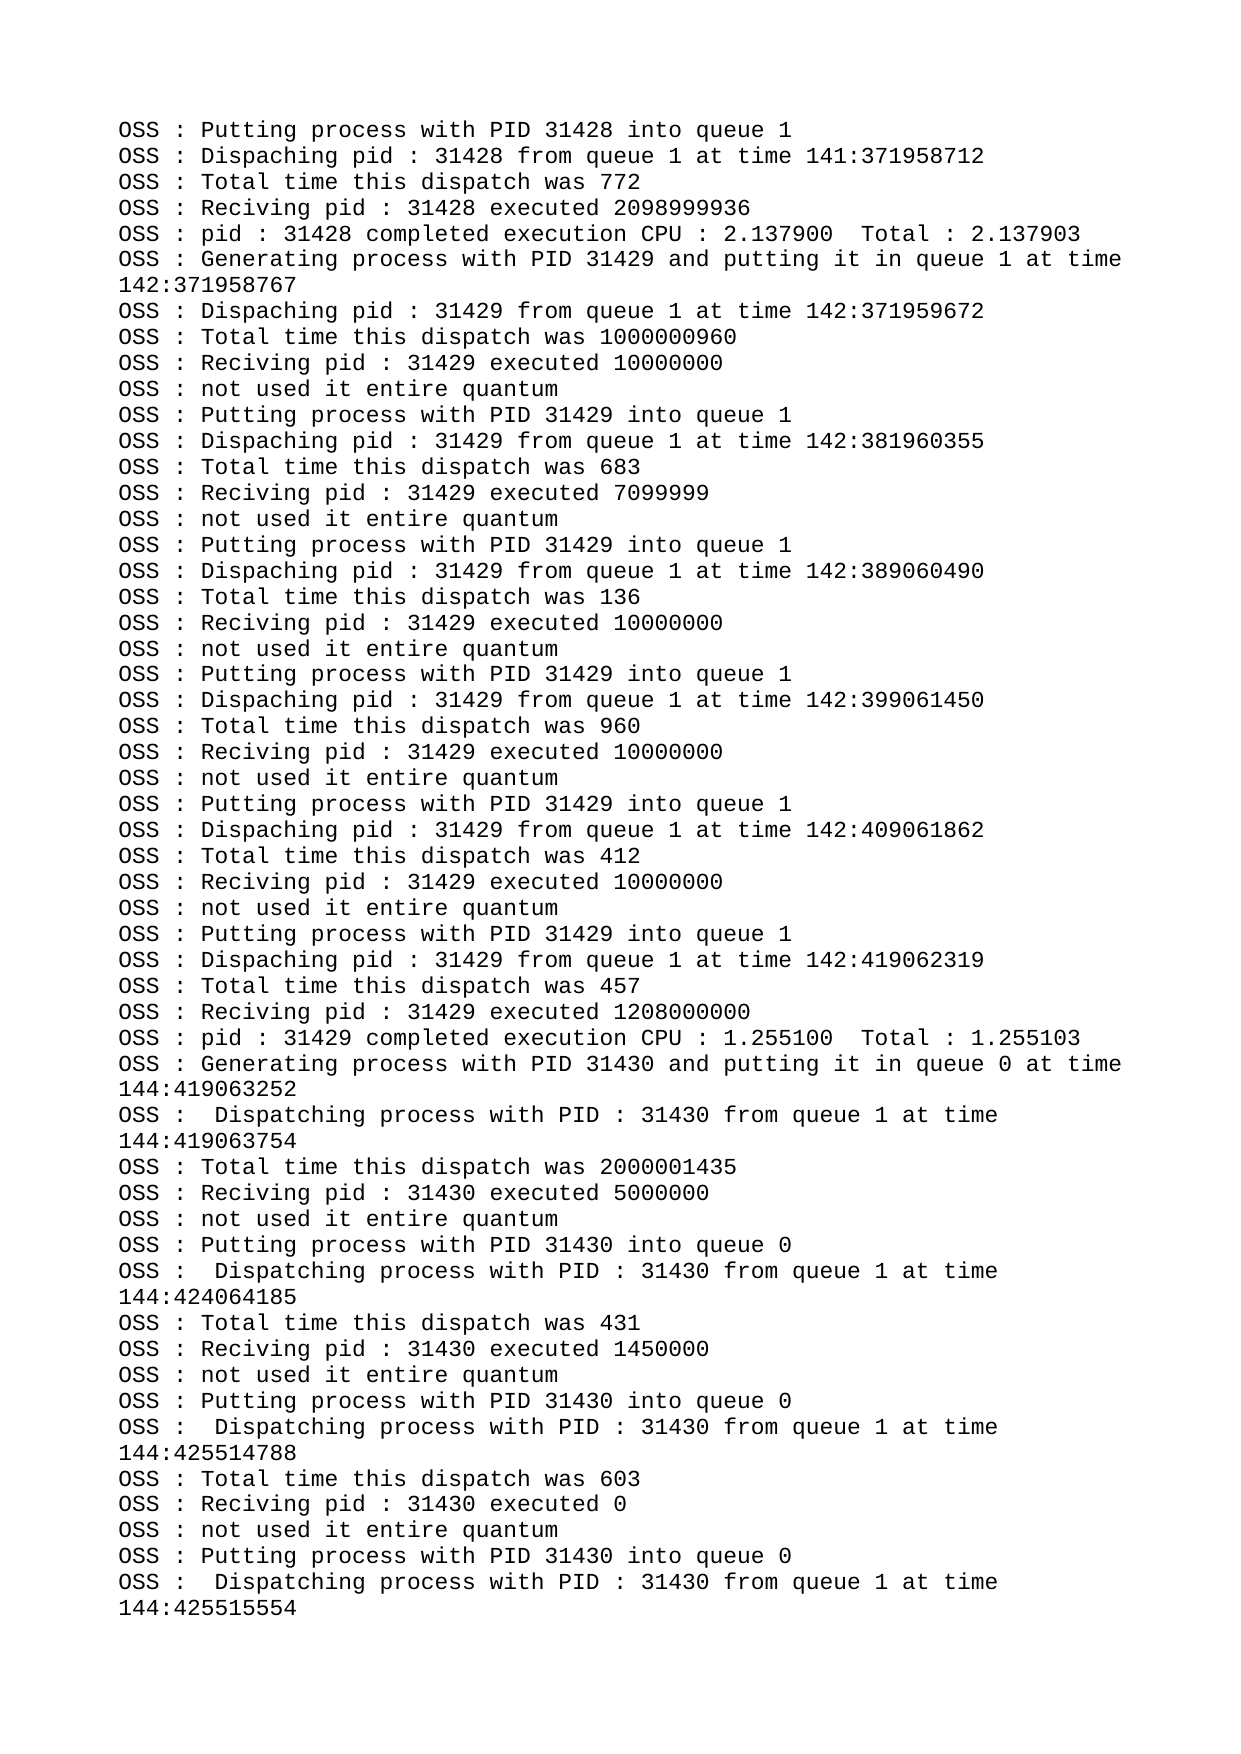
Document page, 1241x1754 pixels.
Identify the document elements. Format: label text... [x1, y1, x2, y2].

text OSS : Putting process with PID 31430 into queue 0 [118, 1233, 1122, 1259]
text OSS : not used it entire quantum [118, 896, 1122, 922]
text OSS : Dispaching pid : 31429 from queue 1 at time 142:371959672 [118, 300, 1122, 326]
text OSS : Putting process with PID 31429 into queue 1 [118, 922, 1122, 948]
text OSS : Dispatching process with PID : 31430 from queue 1 at time 144:419063754 [118, 1104, 1122, 1156]
text OSS : not used it entire quantum [118, 1519, 1122, 1545]
text OSS : Dispatching process with PID : 31430 from queue 1 at time 144:425514788 [118, 1415, 1122, 1467]
text OSS : Total time this dispatch was 457 [118, 974, 1122, 1000]
text OSS : Putting process with PID 31428 into queue 1 [118, 118, 1122, 144]
text OSS : Putting process with PID 31429 into queue 1 [118, 403, 1122, 429]
text OSS : Total time this dispatch was 412 [118, 844, 1122, 870]
text OSS : Reciving pid : 31430 executed 5000000 [118, 1182, 1122, 1207]
text OSS : Total time this dispatch was 772 [118, 170, 1122, 196]
text OSS : Reciving pid : 31429 executed 10000000 [118, 352, 1122, 377]
text OSS : Dispatching process with PID : 31430 from queue 1 at time 144:425515554 [118, 1571, 1122, 1622]
text OSS : not used it entire quantum [118, 1363, 1122, 1389]
text OSS : Putting process with PID 31430 into queue 0 [118, 1545, 1122, 1571]
text OSS : Reciving pid : 31429 executed 7099999 [118, 481, 1122, 507]
text OSS : Generating process with PID 31429 and putting it in queue 1 at time 142:371958767 [118, 248, 1122, 300]
text OSS : Generating process with PID 31430 and putting it in queue 0 at time 144:419063252 [118, 1052, 1122, 1104]
text OSS : pid : 31428 completed execution CPU : 2.137900 Total : 2.137903 [118, 222, 1122, 248]
text OSS : not used it entire quantum [118, 507, 1122, 533]
text OSS : Total time this dispatch was 1000000960 [118, 326, 1122, 352]
text OSS : Dispaching pid : 31429 from queue 1 at time 142:409061862 [118, 818, 1122, 844]
text OSS : Dispaching pid : 31429 from queue 1 at time 142:419062319 [118, 948, 1122, 974]
text OSS : Reciving pid : 31429 executed 10000000 [118, 611, 1122, 637]
text OSS : Total time this dispatch was 2000001435 [118, 1156, 1122, 1182]
text OSS : Reciving pid : 31429 executed 1208000000 [118, 1000, 1122, 1026]
text OSS : Reciving pid : 31430 executed 0 [118, 1493, 1122, 1519]
text OSS : Dispaching pid : 31429 from queue 1 at time 142:399061450 [118, 689, 1122, 715]
text OSS : Dispaching pid : 31429 from queue 1 at time 142:381960355 [118, 429, 1122, 455]
text OSS : Putting process with PID 31429 into queue 1 [118, 663, 1122, 689]
text OSS : Dispatching process with PID : 31430 from queue 1 at time 144:424064185 [118, 1259, 1122, 1311]
text OSS : Reciving pid : 31429 executed 10000000 [118, 741, 1122, 767]
text OSS : pid : 31429 completed execution CPU : 1.255100 Total : 1.255103 [118, 1026, 1122, 1052]
text OSS : Dispaching pid : 31429 from queue 1 at time 142:389060490 [118, 559, 1122, 585]
text OSS : Total time this dispatch was 431 [118, 1311, 1122, 1337]
text OSS : Total time this dispatch was 603 [118, 1467, 1122, 1493]
text OSS : Reciving pid : 31429 executed 10000000 [118, 870, 1122, 896]
text OSS : not used it entire quantum [118, 767, 1122, 792]
text OSS : Reciving pid : 31430 executed 1450000 [118, 1337, 1122, 1363]
text OSS : Total time this dispatch was 683 [118, 455, 1122, 481]
text OSS : Total time this dispatch was 136 [118, 585, 1122, 611]
text OSS : not used it entire quantum [118, 637, 1122, 663]
text OSS : Putting process with PID 31429 into queue 1 [118, 533, 1122, 559]
text OSS : Total time this dispatch was 960 [118, 715, 1122, 741]
text OSS : Putting process with PID 31429 into queue 1 [118, 792, 1122, 818]
text OSS : Putting process with PID 31430 into queue 0 [118, 1389, 1122, 1415]
text OSS : not used it entire quantum [118, 1207, 1122, 1233]
text OSS : Reciving pid : 31428 executed 2098999936 [118, 196, 1122, 222]
text OSS : Dispaching pid : 31428 from queue 1 at time 141:371958712 [118, 144, 1122, 170]
text OSS : not used it entire quantum [118, 377, 1122, 403]
